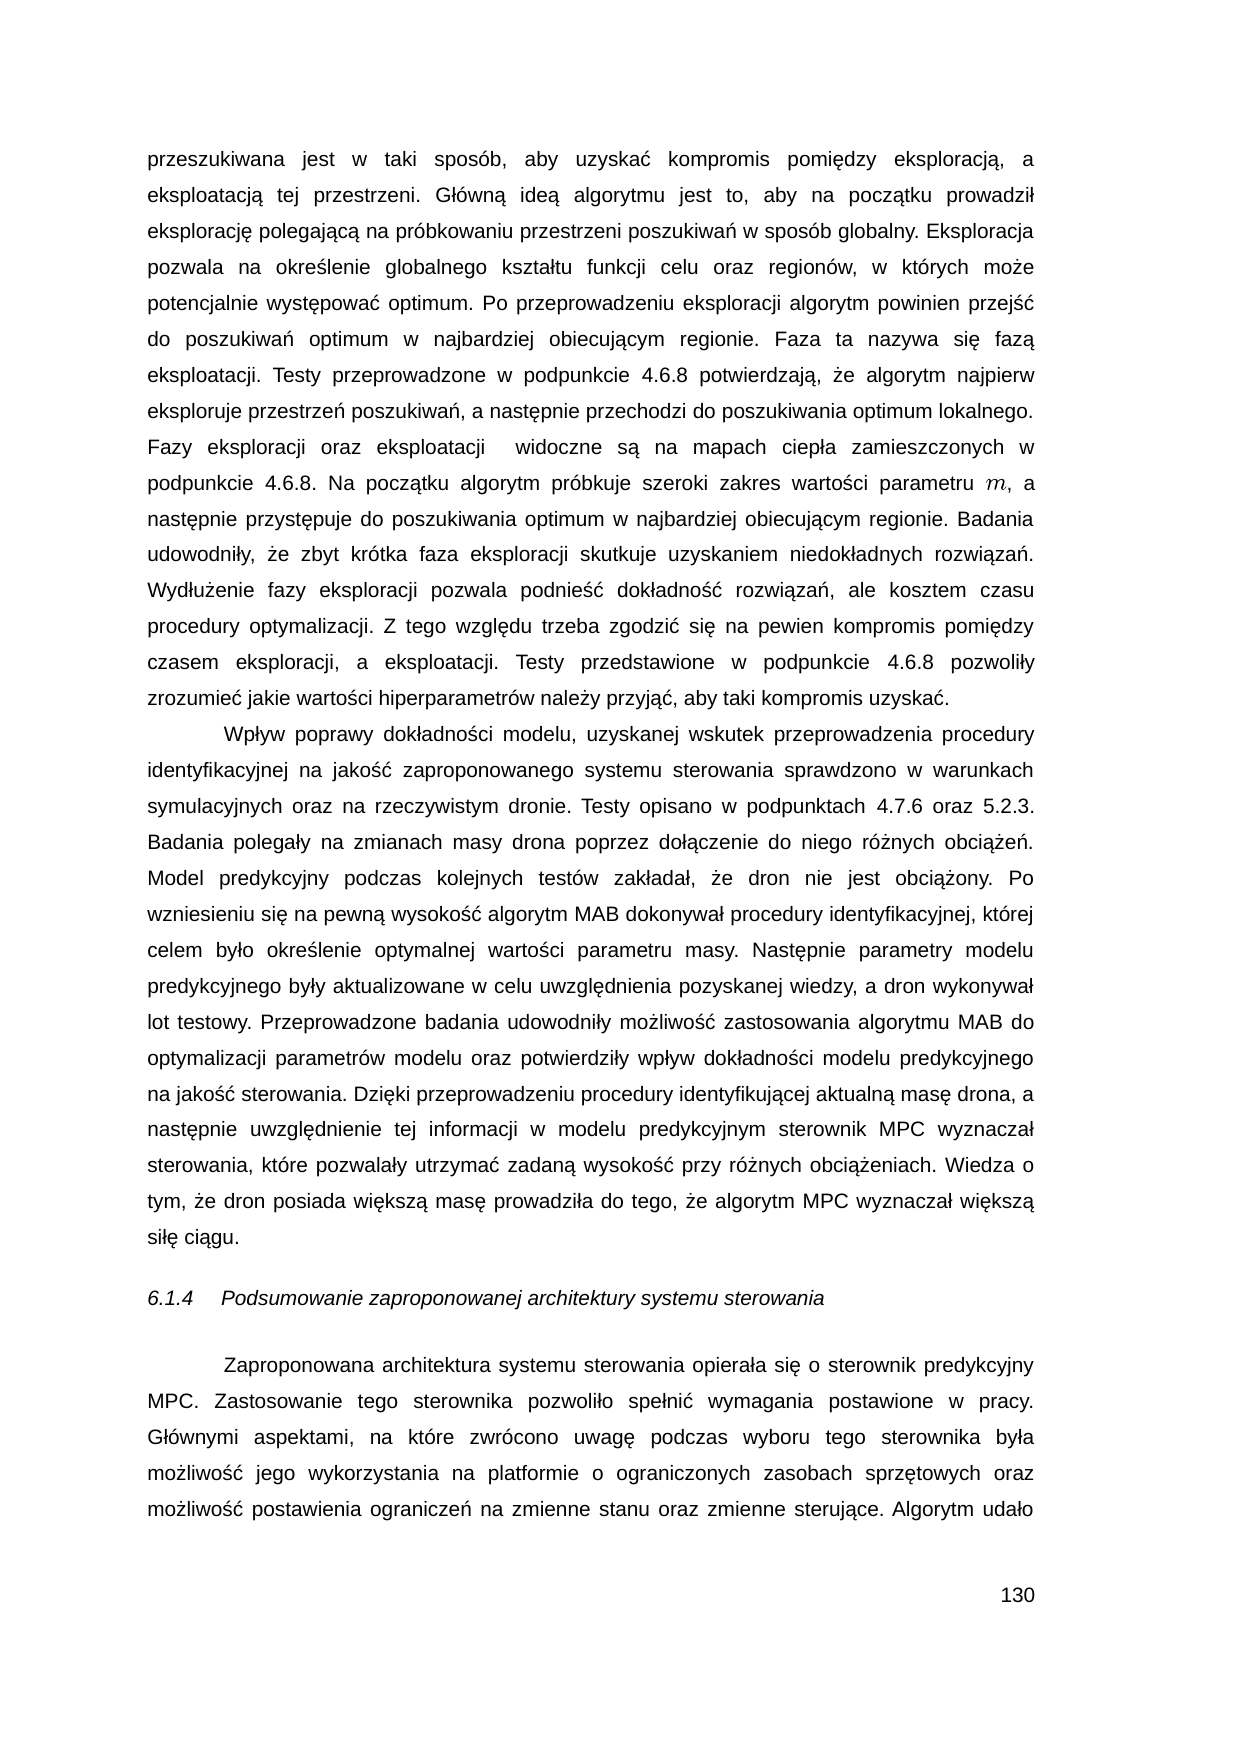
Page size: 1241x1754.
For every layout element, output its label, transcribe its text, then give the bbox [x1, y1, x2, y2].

text przeszukiwana jest w taki sposób, aby uzyskać kompromis pomiędzy eksploracją, a eksploatacją tej przestrzeni. Główną ideą algorytmu jest to, aby na początku prowadził eksplorację polegającą na próbkowaniu przestrzeni poszukiwań w sposób globalny. Eksploracja pozwala na określenie globalnego kształtu funkcji celu oraz regionów, w których może potencjalnie występować optimum. Po przeprowadzeniu eksploracji algorytm powinien przejść do poszukiwań optimum w najbardziej obiecującym regionie. Faza ta nazywa się fazą eksploatacji. Testy przeprowadzone w podpunkcie 4.6.8 potwierdzają, że algorytm najpierw eksploruje przestrzeń poszukiwań, a następnie przechodzi do poszukiwania optimum lokalnego. Fazy eksploracji oraz eksploatacji widoczne są na mapach ciepła zamieszczonych w podpunkcie 4.6.8. Na początku algorytm próbkuje szeroki zakres wartości parametru , a następnie przystępuje do poszukiwania optimum w najbardziej obiecującym regionie. Badania udowodniły, że zbyt krótka faza eksploracji skutkuje uzyskaniem niedokładnych rozwiązań. Wydłużenie fazy eksploracji pozwala podnieść dokładność rozwiązań, ale kosztem czasu procedury optymalizacji. Z tego względu trzeba zgodzić się na pewien kompromis pomiędzy czasem eksploracji, a eksploatacji. Testy przedstawione w podpunkcie 4.6.8 pozwoliły zrozumieć jakie wartości hiperparametrów należy przyjąć, aby taki kompromis uzyskać. [147, 147, 1035, 710]
text Zaproponowana architektura systemu sterowania opierała się o sterownik predykcyjny MPC. Zastosowanie tego sterownika pozwoliło spełnić wymagania postawione w pracy. Głównymi aspektami, na które zwrócono uwagę podczas wyboru tego sterownika była możliwość jego wykorzystania na platformie o ograniczonych zasobach sprzętowych oraz możliwość postawienia ograniczeń na zmienne stanu oraz zmienne sterujące. Algorytm udało [147, 1353, 1035, 1521]
text Wpływ poprawy dokładności modelu, uzyskanej wskutek przeprowadzenia procedury identyfikacyjnej na jakość zaproponowanego systemu sterowania sprawdzono w warunkach symulacyjnych oraz na rzeczywistym dronie. Testy opisano w podpunktach 4.7.6 oraz 5.2.3. Badania polegały na zmianach masy drona poprzez dołączenie do niego różnych obciążeń. Model predykcyjny podczas kolejnych testów zakładał, że dron nie jest obciążony. Po wzniesieniu się na pewną wysokość algorytm MAB dokonywał procedury identyfikacyjnej, której celem było określenie optymalnej wartości parametru masy. Następnie parametry modelu predykcyjnego były aktualizowane w celu uwzględnienia pozyskanej wiedzy, a dron wykonywał lot testowy. Przeprowadzone badania udowodniły możliwość zastosowania algorytmu MAB do optymalizacji parametrów modelu oraz potwierdziły wpływ dokładności modelu predykcyjnego na jakość sterowania. Dzięki przeprowadzeniu procedury identyfikującej aktualną masę drona, a następnie uwzględnienie tej informacji w modelu predykcyjnym sterownik MPC wyznaczał sterowania, które pozwalały utrzymać zadaną wysokość przy różnych obciążeniach. Wiedza o tym, że dron posiada większą masę prowadziła do tego, że algorytm MPC wyznaczał większą siłę ciągu. [147, 722, 1035, 1249]
subtitle Podsumowanie zaproponowanej architektury systemu sterowania [147, 1286, 1035, 1310]
